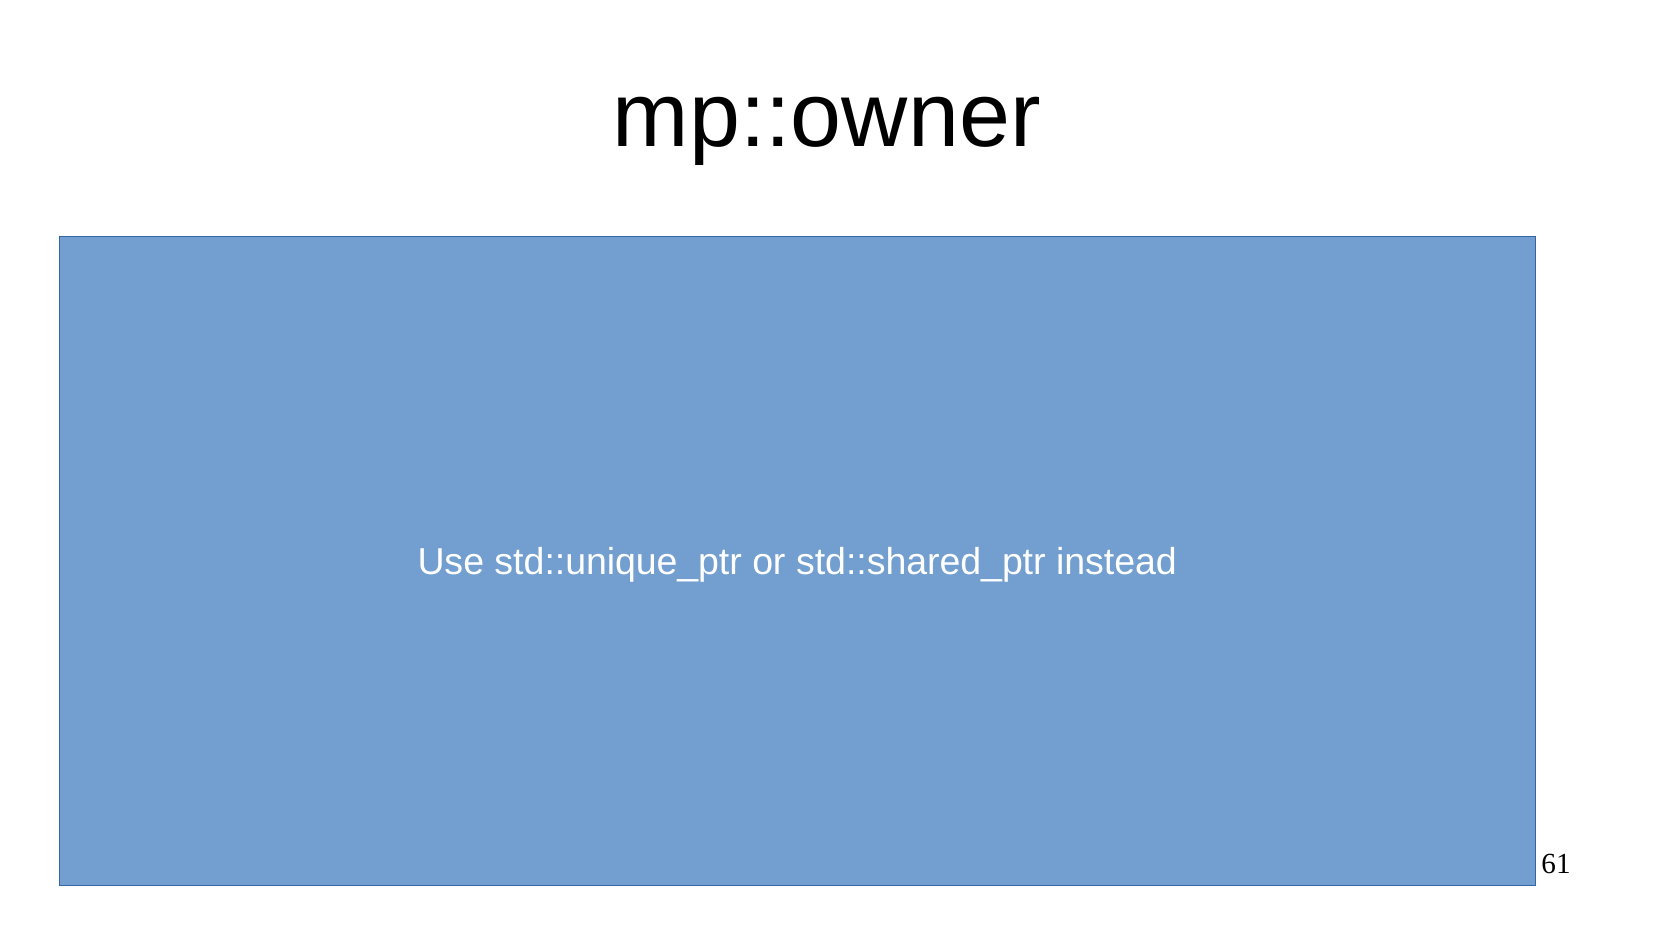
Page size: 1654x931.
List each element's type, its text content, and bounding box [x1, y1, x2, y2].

title mp::owner [82, 37, 1571, 193]
list Cannot be assigned to another owner [82, 217, 1571, 443]
text_box Use std::unique_ptr or std::shared_ptr instead [59, 236, 1536, 886]
